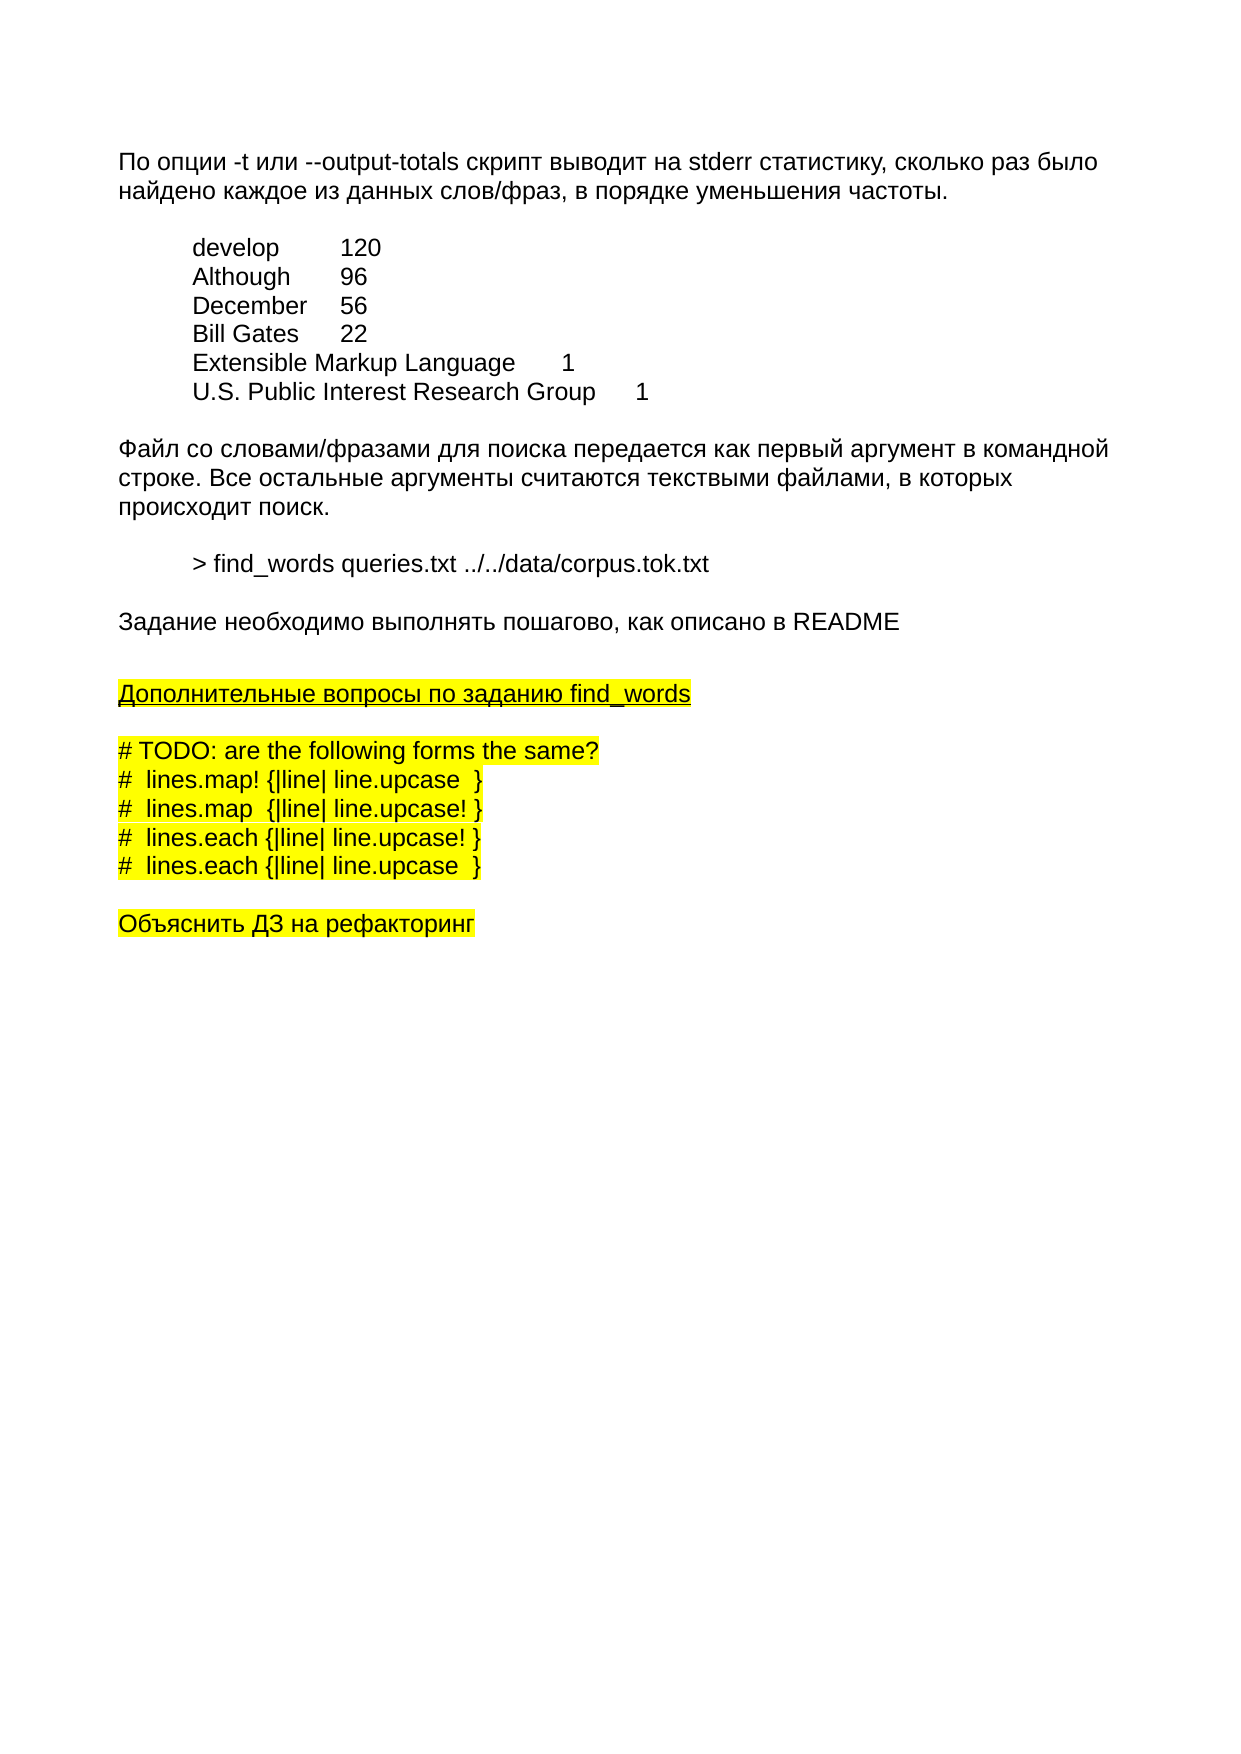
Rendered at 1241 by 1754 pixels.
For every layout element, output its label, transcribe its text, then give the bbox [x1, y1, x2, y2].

text Extensible Markup Language 1 [118, 348, 1122, 377]
text # lines.each {|line| line.upcase } [118, 851, 1122, 880]
text > find_words queries.txt ../../data/corpus.tok.txt [118, 549, 1122, 578]
text Дополнительные вопросы по заданию find_words [118, 679, 1122, 707]
text # lines.map {|line| line.upcase! } [118, 794, 1122, 822]
text U.S. Public Interest Research Group 1 [118, 377, 1122, 406]
text develop 120 [118, 233, 1122, 262]
text Файл со словами/фразами для поиска передается как первый аргумент в командной строке. Все остальные аргументы считаются текствыми файлами, в которых происходит поиск. [118, 434, 1122, 521]
text Объяснить ДЗ на рефакторинг [118, 909, 1122, 937]
text December 56 [118, 291, 1122, 319]
text Bill Gates 22 [118, 319, 1122, 348]
text Задание необходимо выполнять пошагово, как описано в README [118, 607, 1122, 636]
text # TODO: are the following forms the same? [118, 736, 1122, 765]
text # lines.map! {|line| line.upcase } [118, 765, 1122, 794]
text Although 96 [118, 262, 1122, 291]
text # lines.each {|line| line.upcase! } [118, 822, 1122, 851]
text По опции -t или --output-totals скрипт выводит на stderr статистику, сколько раз было найдено каждое из данных слов/фраз, в порядке уменьшения частоты. [118, 147, 1122, 204]
